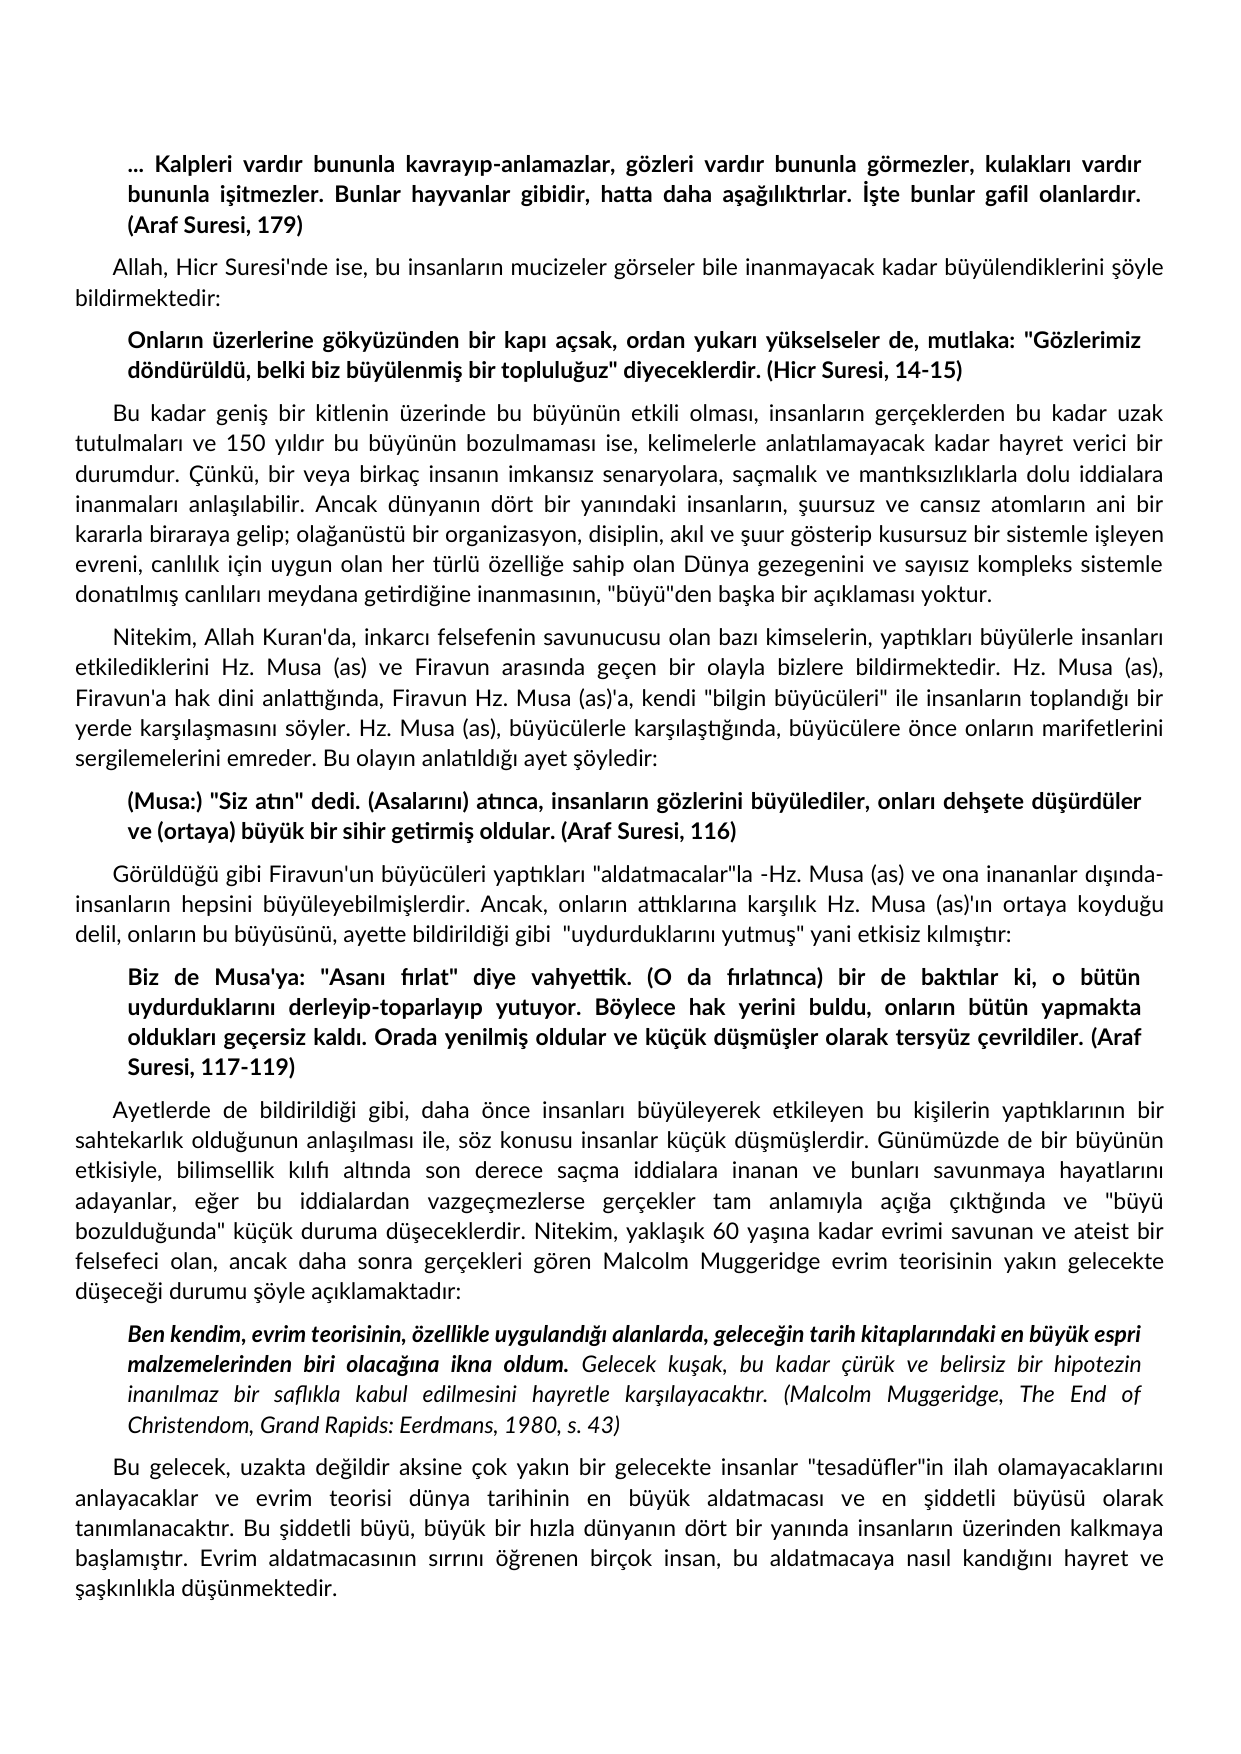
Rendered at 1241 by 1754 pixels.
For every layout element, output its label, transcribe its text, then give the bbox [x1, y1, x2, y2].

text Ayetlerde de bildirildiği gibi, daha önce insanları büyüleyerek etkileyen bu kişilerin yaptıklarının bir sahtekarlık olduğunun anlaşılması ile, söz konusu insanlar küçük düşmüşlerdir. Günümüzde de bir büyünün etkisiyle, bilimsellik kılıfı altında son derece saçma iddialara inanan ve bunları savunmaya hayatlarını adayanlar, eğer bu iddialardan vazgeçmezlerse gerçekler tam anlamıyla açığa çıktığında ve "büyü bozulduğunda" küçük duruma düşeceklerdir. Nitekim, yaklaşık 60 yaşına kadar evrimi savunan ve ateist bir felsefeci olan, ancak daha sonra gerçekleri gören Malcolm Muggeridge evrim teorisinin yakın gelecekte düşeceği durumu şöyle açıklamaktadır: [75, 1096, 1165, 1304]
text Allah, Hicr Suresi'nde ise, bu insanların mucizeler görseler bile inanmayacak kadar büyülendiklerini şöyle bildirmektedir: [75, 253, 1165, 311]
text Biz de Musa'ya: "Asanı fırlat" diye vahyettik. (O da fırlatınca) bir de baktılar ki, o bütün uydurduklarını derleyip-toparlayıp yutuyor. Böylece hak yerini buldu, onların bütün yapmakta oldukları geçersiz kaldı. Orada yenilmiş oldular ve küçük düşmüşler olarak tersyüz çevrildiler. (Araf Suresi, 117-119) [127, 962, 1143, 1081]
text Bu gelecek, uzakta değildir aksine çok yakın bir gelecekte insanlar "tesadüfler"in ilah olamayacaklarını anlayacaklar ve evrim teorisi dünya tarihinin en büyük aldatmacası ve en şiddetli büyüsü olarak tanımlanacaktır. Bu şiddetli büyü, büyük bir hızla dünyanın dört bir yanında insanların üzerinden kalkmaya başlamıştır. Evrim aldatmacasının sırrını öğrenen birçok insan, bu aldatmacaya nasıl kandığını hayret ve şaşkınlıkla düşünmektedir. [75, 1453, 1165, 1601]
text Bu kadar geniş bir kitlenin üzerinde bu büyünün etkili olması, insanların gerçeklerden bu kadar uzak tutulmaları ve 150 yıldır bu büyünün bozulmaması ise, kelimelerle anlatılamayacak kadar hayret verici bir durumdur. Çünkü, bir veya birkaç insanın imkansız senaryolara, saçmalık ve mantıksızlıklarla dolu iddialara inanmaları anlaşılabilir. Ancak dünyanın dört bir yanındaki insanların, şuursuz ve cansız atomların ani bir kararla biraraya gelip; olağanüstü bir organizasyon, disiplin, akıl ve şuur gösterip kusursuz bir sistemle işleyen evreni, canlılık için uygun olan her türlü özelliğe sahip olan Dünya gezegenini ve sayısız kompleks sistemle donatılmış canlıları meydana getirdiğine inanmasının, "büyü"den başka bir açıklaması yoktur. [75, 399, 1165, 608]
text Ben kendim, evrim teorisinin, özellikle uygulandığı alanlarda, geleceğin tarih kitaplarındaki en büyük espri malzemelerinden biri olacağına ikna oldum. Gelecek kuşak, bu kadar çürük ve belirsiz bir hipotezin inanılmaz bir saflıkla kabul edilmesini hayretle karşılayacaktır. (Malcolm Muggeridge, The End of Christendom, Grand Rapids: Eerdmans, 1980, s. 43) [127, 1320, 1143, 1438]
text Onların üzerlerine gökyüzünden bir kapı açsak, ordan yukarı yükselseler de, mutlaka: "Gözlerimiz döndürüldü, belki biz büyülenmiş bir topluluğuz" diyeceklerdir. (Hicr Suresi, 14-15) [127, 326, 1143, 384]
text ... Kalpleri vardır bununla kavrayıp-anlamazlar, gözleri vardır bununla görmezler, kulakları vardır bununla işitmezler. Bunlar hayvanlar gibidir, hatta daha aşağılıktırlar. İşte bunlar gafil olanlardır. (Araf Suresi, 179) [127, 150, 1143, 238]
text Görüldüğü gibi Firavun'un büyücüleri yaptıkları "aldatmacalar"la -Hz. Musa (as) ve ona inananlar dışında- insanların hepsini büyüleyebilmişlerdir. Ancak, onların attıklarına karşılık Hz. Musa (as)'ın ortaya koyduğu delil, onların bu büyüsünü, ayette bildirildiği gibi "uydurduklarını yutmuş" yani etkisiz kılmıştır: [75, 859, 1165, 947]
text Nitekim, Allah Kuran'da, inkarcı felsefenin savunucusu olan bazı kimselerin, yaptıkları büyülerle insanları etkilediklerini Hz. Musa (as) ve Firavun arasında geçen bir olayla bizlere bildirmektedir. Hz. Musa (as), Firavun'a hak dini anlattığında, Firavun Hz. Musa (as)'a, kendi "bilgin büyücüleri" ile insanların toplandığı bir yerde karşılaşmasını söyler. Hz. Musa (as), büyücülerle karşılaştığında, büyücülere önce onların marifetlerini sergilemelerini emreder. Bu olayın anlatıldığı ayet şöyledir: [75, 623, 1165, 771]
text (Musa:) "Siz atın" dedi. (Asalarını) atınca, insanların gözlerini büyülediler, onları dehşete düşürdüler ve (ortaya) büyük bir sihir getirmiş oldular. (Araf Suresi, 116) [127, 786, 1143, 844]
